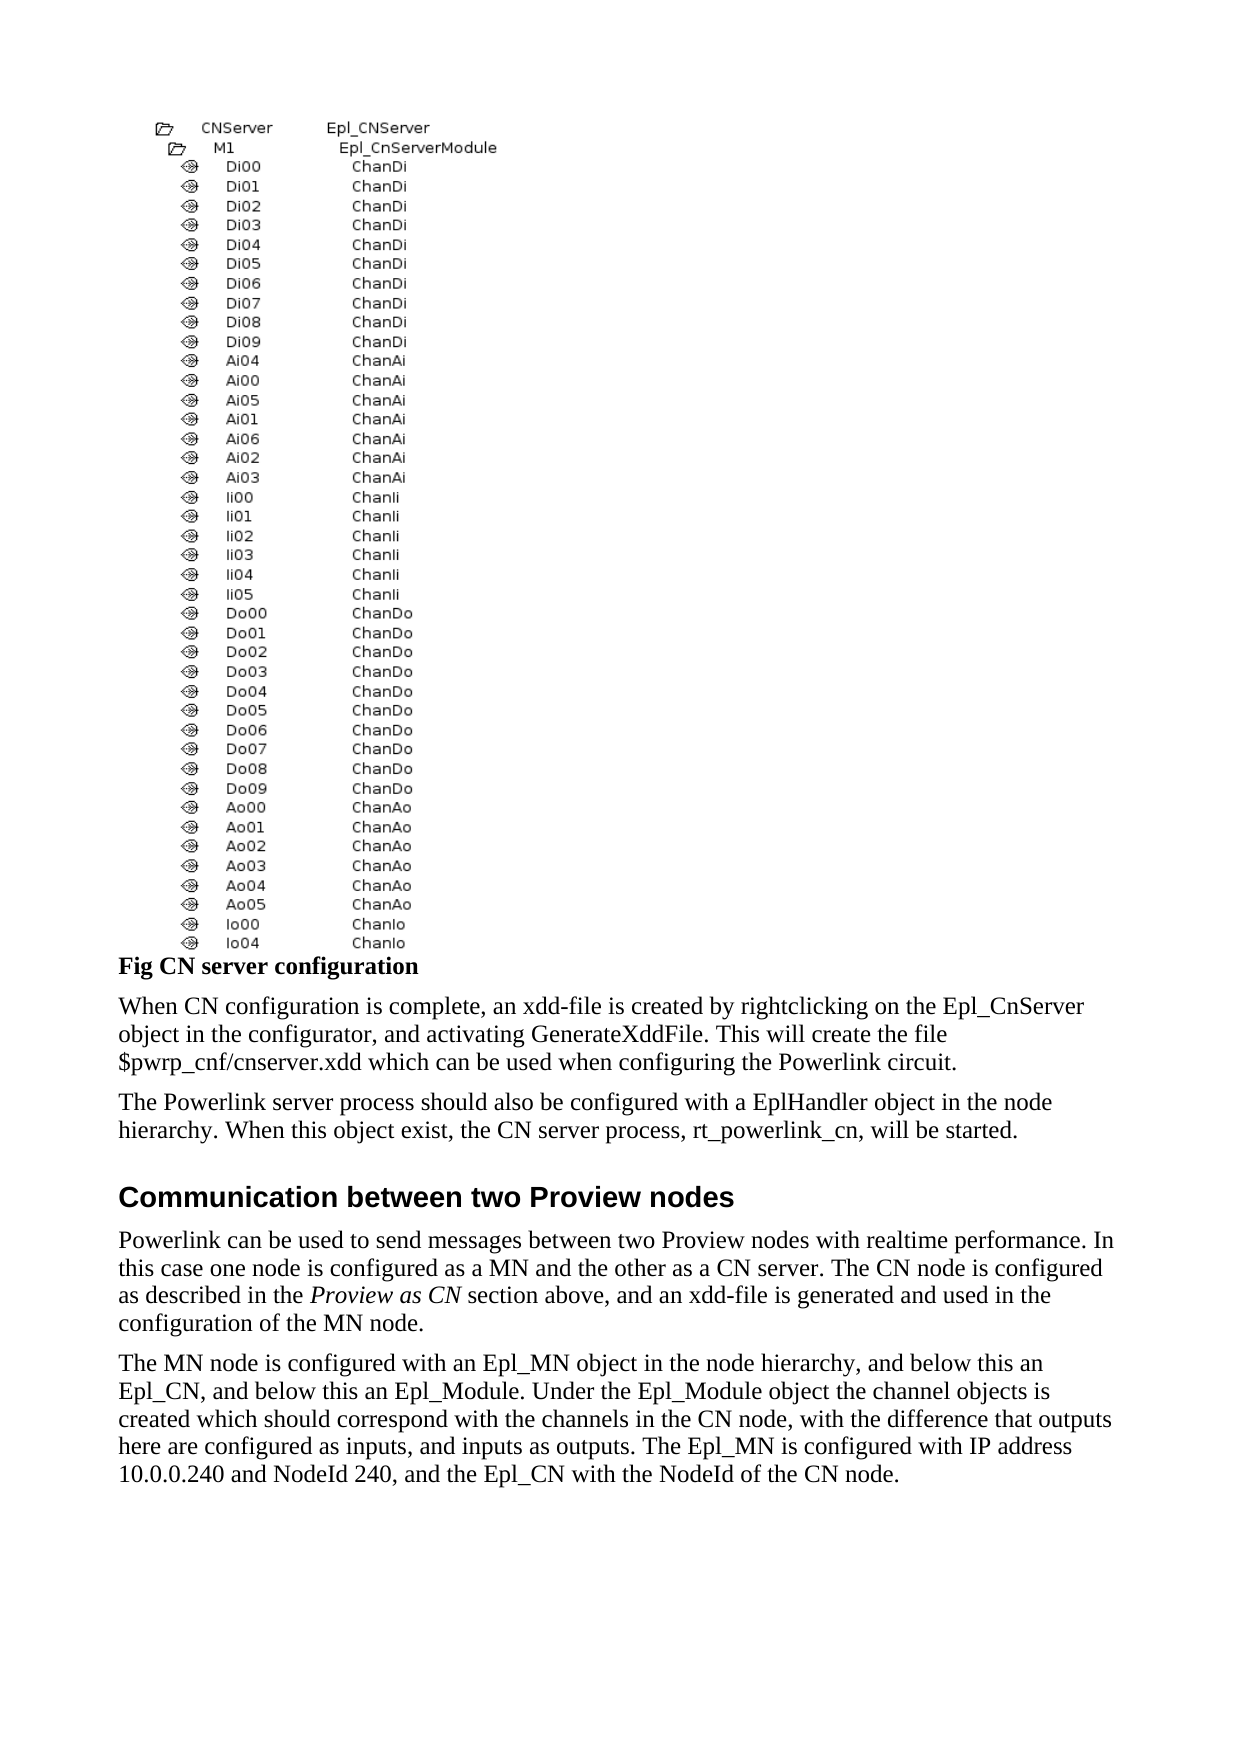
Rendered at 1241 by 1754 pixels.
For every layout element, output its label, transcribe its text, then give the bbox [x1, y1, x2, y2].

picture [127, 118, 681, 953]
text Fig CN server configuration [118, 953, 1122, 980]
text The MN node is configured with an Epl_MN object in the node hierarchy, and below this an Epl_CN, and below this an Epl_Module. Under the Epl_Module object the channel objects is created which should correspond with the channels in the CN node, with the difference that outputs here are configured as inputs, and inputs as outputs. The Epl_MN is configured with IP address 10.0.0.240 and NodeId 240, and the Epl_CN with the NodeId of the CN node. [118, 1349, 1122, 1488]
text Powerlink can be used to send messages between two Proview nodes with realtime performance. In this case one node is configured as a MN and the other as a CN server. The CN node is configured as described in the Proview as CN section above, and an xdd-file is generated and used in the configuration of the MN node. [118, 1226, 1122, 1337]
text The Powerlink server process should also be configured with a EplHandler object in the node hierarchy. When this object exist, the CN server process, rt_powerlink_cn, will be started. [118, 1088, 1122, 1143]
text When CN configuration is complete, an xdd-file is created by rightclicking on the Epl_CnServer object in the configurator, and activating GenerateXddFile. This will create the file $pwrp_cnf/cnserver.xdd which can be used when configuring the Powerlink circuit. [118, 992, 1122, 1076]
subtitle Communication between two Proview nodes [118, 1181, 1122, 1213]
